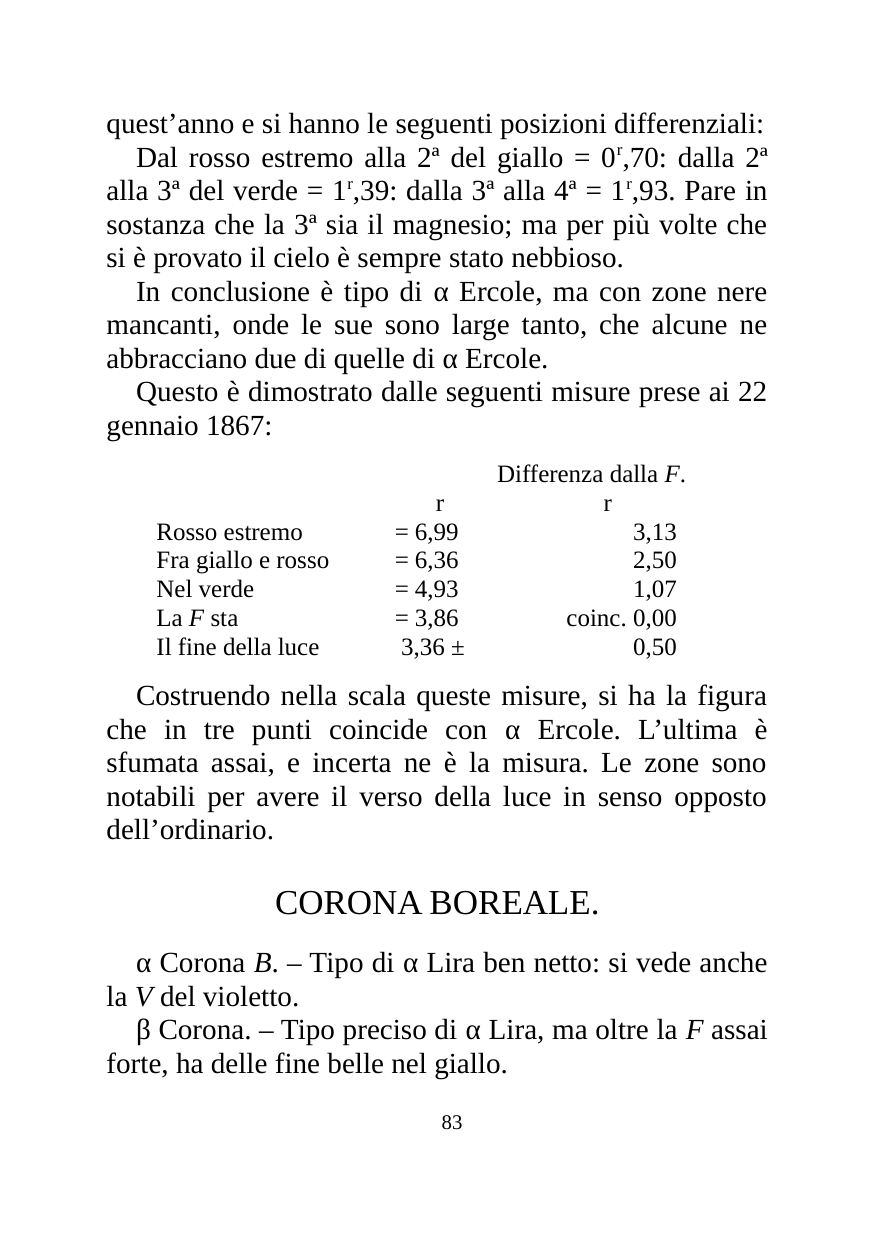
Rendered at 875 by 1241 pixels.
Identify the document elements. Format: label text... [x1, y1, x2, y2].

table_header [156, 459, 383, 488]
table_cell Il fine della luce [156, 632, 383, 661]
table_cell Rosso estremo [156, 517, 383, 546]
text α Corona B. ‒ Tipo di α Lira ben netto: si vede anche la V del violetto. [106, 945, 768, 1012]
text Questo è dimostrato dalle seguenti misure prese ai 22 gennaio 1867: [106, 374, 768, 442]
table_cell Fra giallo e rosso [156, 546, 383, 574]
table_header Differenza dalla F. [497, 459, 718, 488]
table_cell = 3,86 [383, 603, 497, 632]
table_cell = 4,93 [383, 574, 497, 603]
table_cell 1,07 [497, 574, 718, 603]
table_cell 3,36 ± [383, 632, 497, 661]
table_cell = 6,36 [383, 546, 497, 574]
text Dal rosso estremo alla 2ª del giallo = 0r,70: dalla 2ª alla 3ª del verde = 1r,39: dalla 3ª alla 4ª = 1r,93. Pare in sostanza che la 3ª sia il magnesio; ma per più volte che si è provato il cielo è sempre stato nebbioso. [106, 140, 768, 274]
table_cell 0,50 [497, 632, 718, 661]
table_cell [156, 488, 383, 517]
text quest’anno e si hanno le seguenti posizioni differenziali: [106, 106, 768, 140]
table_cell La F sta [156, 603, 383, 632]
table_cell 3,13 [497, 517, 718, 546]
text In conclusione è tipo di α Ercole, ma con zone nere mancanti, onde le sue sono large tanto, che alcune ne abbracciano due di quelle di α Ercole. [106, 274, 768, 374]
table_cell r [383, 488, 497, 517]
text Costruendo nella scala queste misure, si ha la figura che in tre punti coincide con α Ercole. L’ultima è sfumata assai, e incerta ne è la misura. Le zone sono notabili per avere il verso della luce in senso opposto dell’ordinario. [106, 678, 768, 846]
table_cell 2,50 [497, 546, 718, 574]
table_cell r [497, 488, 718, 517]
table_header [383, 459, 497, 488]
table_cell coinc. 0,00 [497, 603, 718, 632]
table_cell Nel verde [156, 574, 383, 603]
table_cell = 6,99 [383, 517, 497, 546]
subtitle CORONA BOREALE. [106, 881, 768, 922]
text β Corona. ‒ Tipo preciso di α Lira, ma oltre la F assai forte, ha delle fine belle nel giallo. [106, 1012, 768, 1079]
